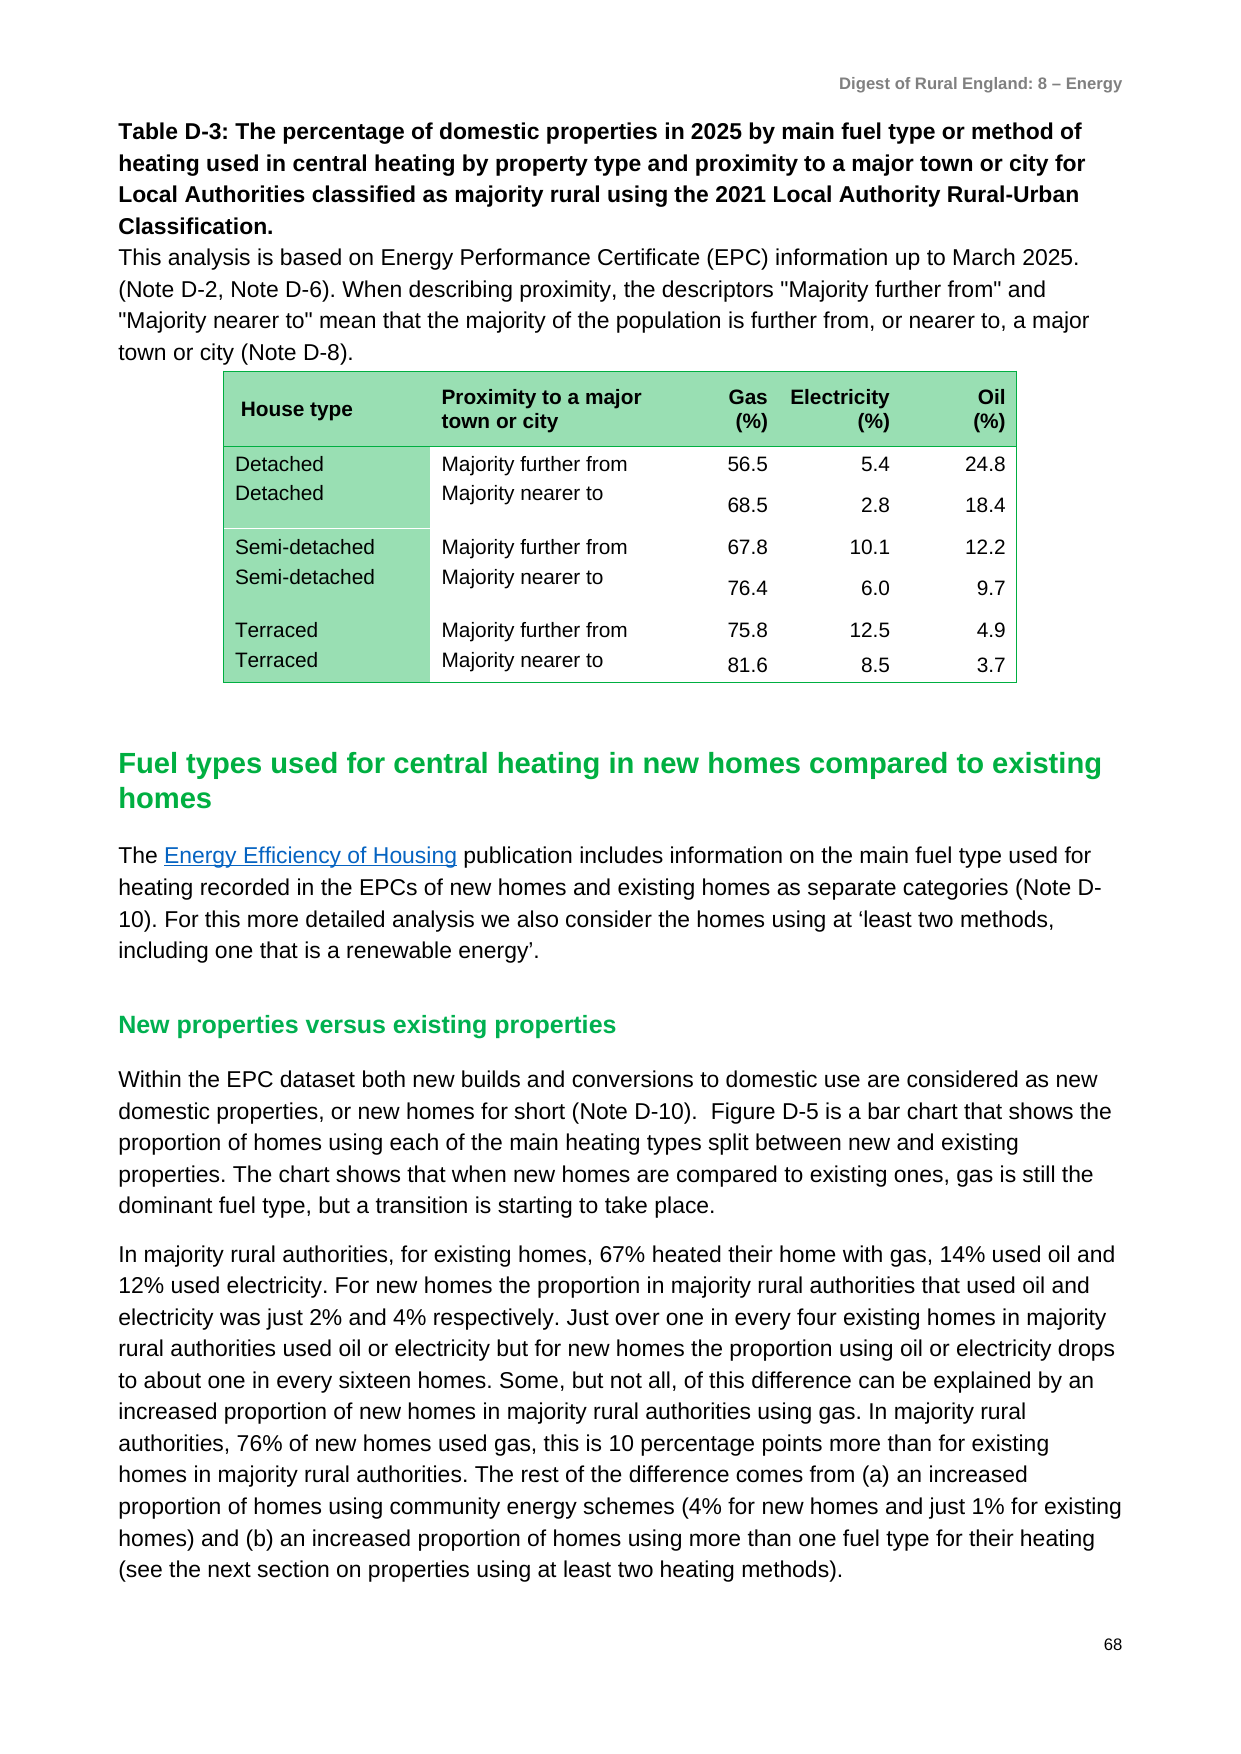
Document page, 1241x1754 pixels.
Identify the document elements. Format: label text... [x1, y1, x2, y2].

table_cell 56.5 [692, 447, 779, 481]
table_header Electricity (%) [779, 372, 901, 446]
table_cell 24.8 [901, 447, 1016, 481]
table_cell 68.5 [692, 481, 779, 528]
text Table D‑3: The percentage of domestic properties in 2025 by main fuel type or method of heating used in central heating by property type and proximity to a major town or city for Local Authorities classified as majority rural using the 2021 Local Authority Rural-Urban Classification. [118, 118, 1122, 239]
table_cell 3.7 [901, 648, 1016, 682]
text In majority rural authorities, for existing homes, 67% heated their home with gas, 14% used oil and 12% used electricity. For new homes the proportion in majority rural authorities that used oil and electricity was just 2% and 4% respectively. Just over one in every four existing homes in majority rural authorities used oil or electricity but for new homes the proportion using oil or electricity drops to about one in every sixteen homes. Some, but not all, of this difference can be explained by an increased proportion of new homes in majority rural authorities using gas. In majority rural authorities, 76% of new homes used gas, this is 10 percentage points more than for existing homes in majority rural authorities. The rest of the difference comes from (a) an increased proportion of homes using community energy schemes (4% for new homes and just 1% for existing homes) and (b) an increased proportion of homes using more than one fuel type for their heating (see the next section on properties using at least two heating methods). [118, 1241, 1122, 1582]
table_cell Detached [224, 447, 430, 481]
table_cell Majority further from [430, 612, 692, 647]
table_cell Majority further from [430, 447, 692, 481]
table_header Proximity to a major town or city [430, 372, 692, 446]
table_cell Semi-detached [224, 529, 430, 564]
table_cell 5.4 [779, 447, 901, 481]
table_cell 8.5 [779, 648, 901, 682]
table_header Gas (%) [692, 372, 779, 446]
table_cell 2.8 [779, 481, 901, 528]
table_cell Majority nearer to [430, 565, 692, 611]
table_cell 76.4 [692, 565, 779, 611]
table_cell Terraced [224, 647, 430, 682]
table_cell 12.5 [779, 612, 901, 647]
table_cell 12.2 [901, 530, 1016, 564]
table_cell Detached [224, 481, 430, 528]
text This analysis is based on Energy Performance Certificate (EPC) information up to March 2025. (Note D-2, Note D-6). When describing proximity, the descriptors "Majority further from" and "Majority nearer to" mean that the majority of the population is further from, or nearer to, a major town or city (Note D-8). [118, 244, 1122, 365]
table_cell 75.8 [692, 612, 779, 647]
table_cell 10.1 [779, 530, 901, 564]
table_cell Majority nearer to [430, 648, 692, 682]
subtitle New properties versus existing properties [118, 1010, 1122, 1039]
table_cell 4.9 [901, 612, 1016, 647]
table_cell 67.8 [692, 530, 779, 564]
table_cell Majority nearer to [430, 481, 692, 528]
table_cell 9.7 [901, 565, 1016, 611]
table_header House type [224, 372, 430, 446]
table_cell Terraced [224, 611, 430, 647]
text Within the EPC dataset both new builds and conversions to domestic use are considered as new domestic properties, or new homes for short (Note D-10). Figure D‑5 is a bar chart that shows the proportion of homes using each of the main heating types split between new and existing properties. The chart shows that when new homes are compared to existing ones, gas is still the dominant fuel type, but a transition is starting to take place. [118, 1066, 1122, 1219]
table_header Oil (%) [901, 372, 1016, 446]
text The Energy Efficiency of Housing publication includes information on the main fuel type used for heating recorded in the EPCs of new homes and existing homes as separate categories (Note D-10). For this more detailed analysis we also consider the homes using at ‘least two methods, including one that is a renewable energy’. [118, 842, 1122, 963]
table_cell Semi-detached [224, 564, 430, 611]
subtitle Fuel types used for central heating in new homes compared to existing homes [118, 746, 1122, 815]
table_cell 6.0 [779, 565, 901, 611]
table_cell 18.4 [901, 481, 1016, 528]
table_cell Majority further from [430, 530, 692, 564]
table_cell 81.6 [692, 648, 779, 682]
